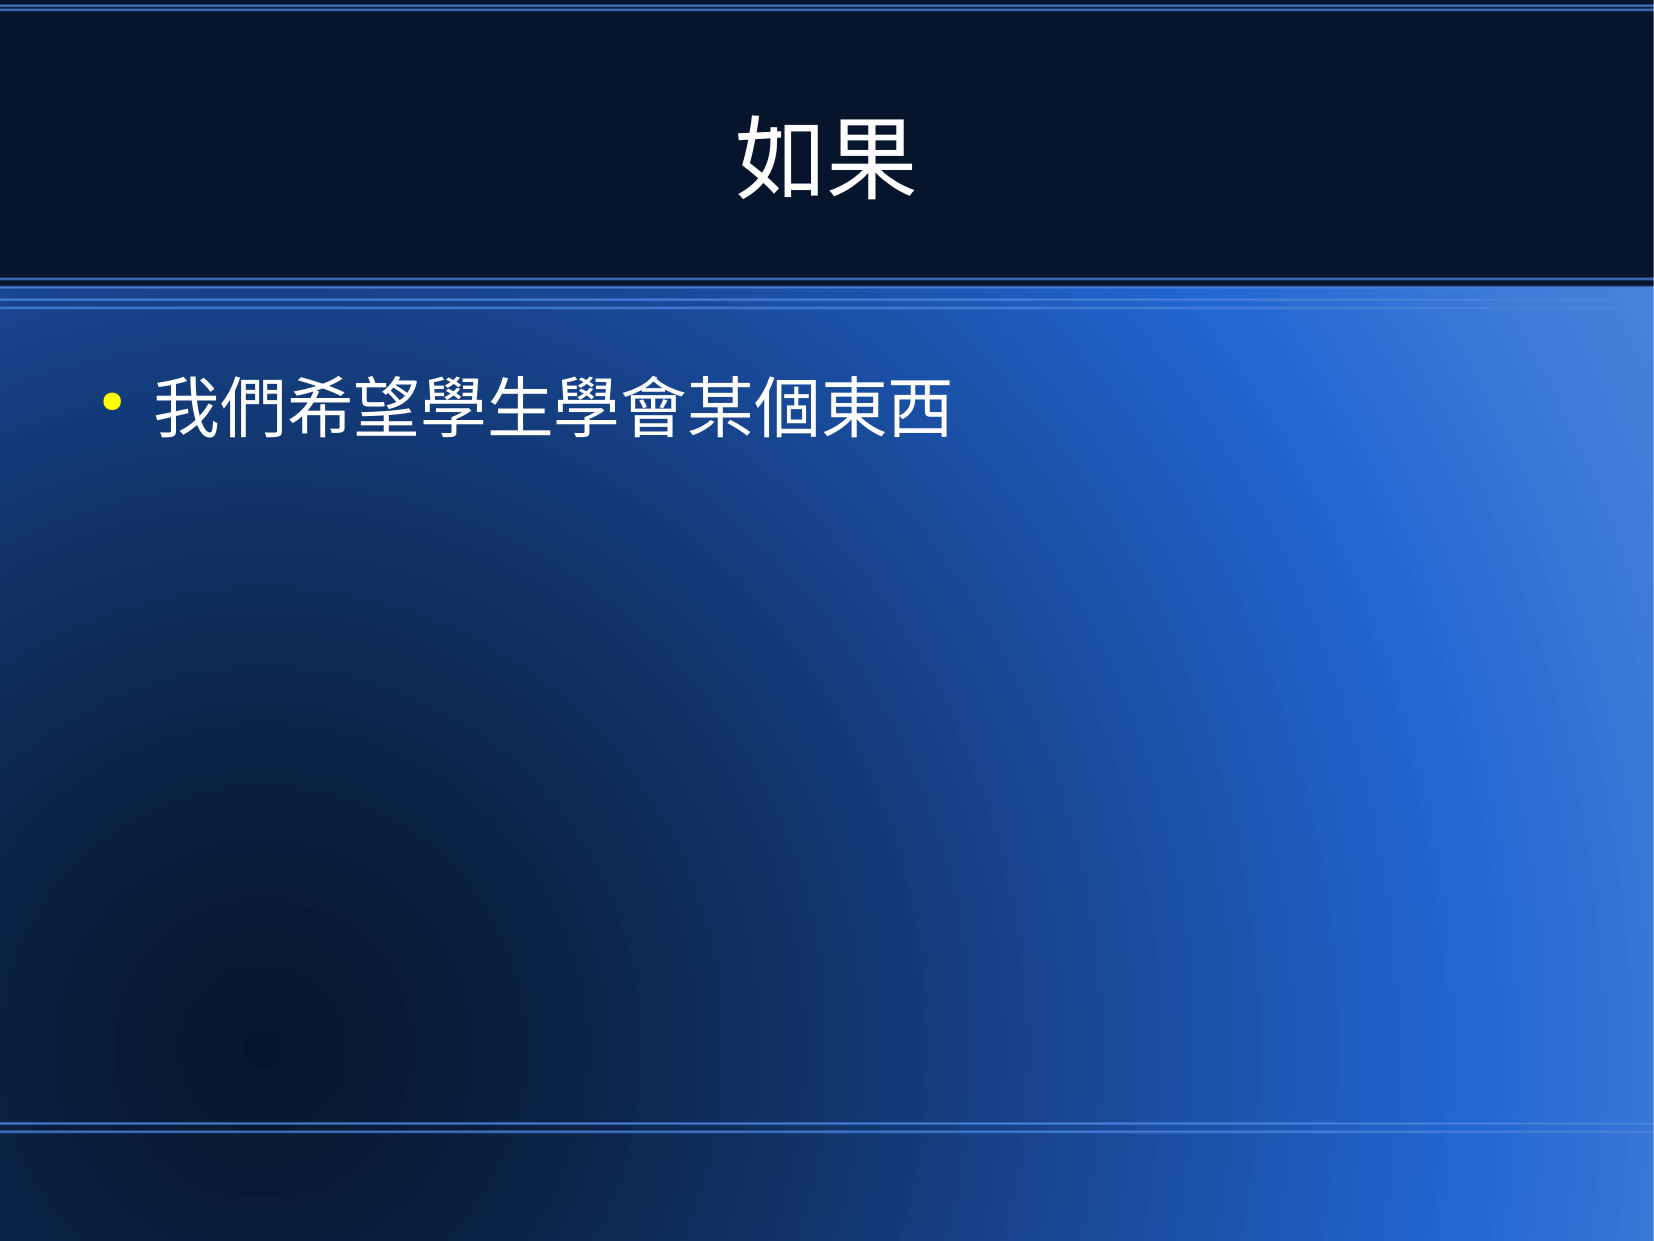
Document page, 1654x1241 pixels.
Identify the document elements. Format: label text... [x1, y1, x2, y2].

list 我們希望學生學會某個東西 [82, 355, 1571, 1075]
picture [0, 0, 1654, 1241]
title 如果 [82, 49, 1571, 257]
